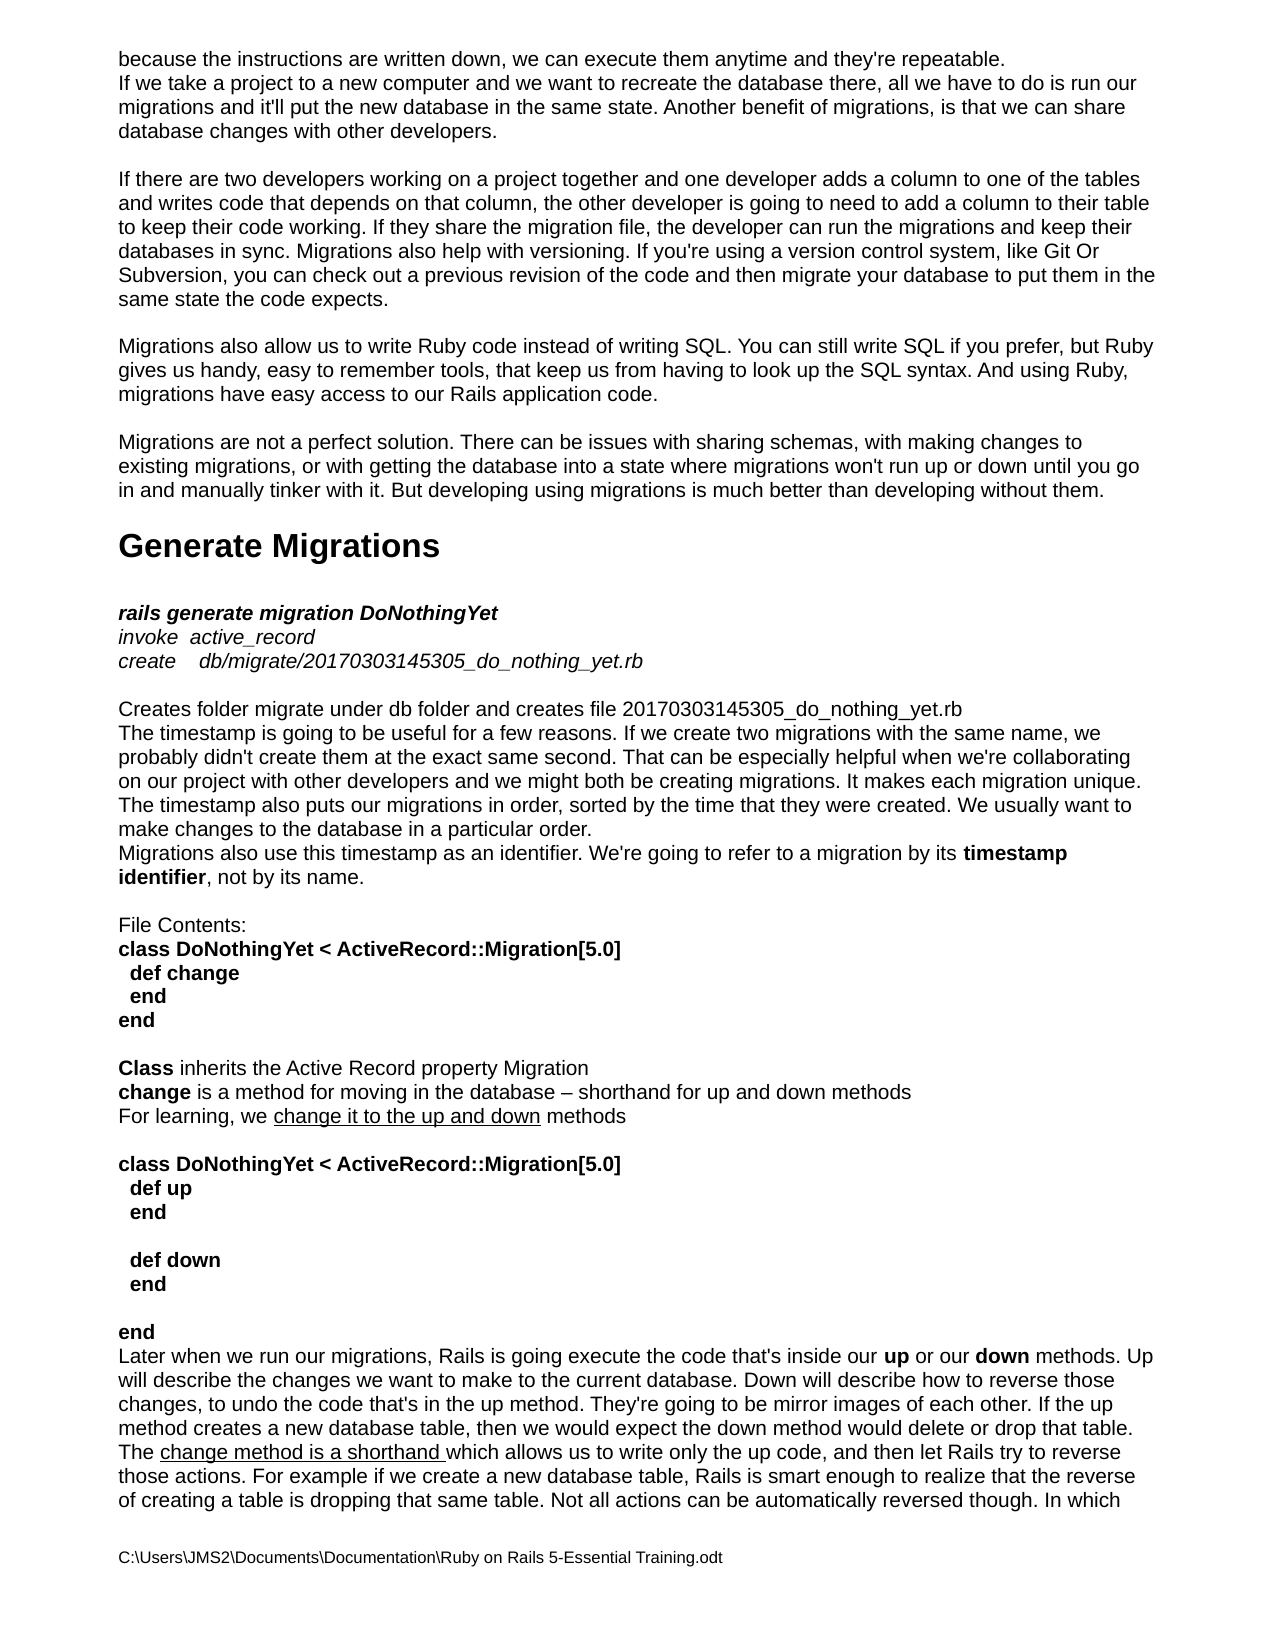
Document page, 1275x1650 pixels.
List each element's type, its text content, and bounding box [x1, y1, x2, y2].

text rails generate migration DoNothingYet [118, 601, 1157, 625]
text end [118, 984, 1157, 1008]
text If there are two developers working on a project together and one developer adds a column to one of the tables and writes code that depends on that column, the other developer is going to need to add a column to their table to keep their code working. If they share the migration file, the developer can run the migrations and keep their databases in sync. Migrations also help with versioning. If you're using a version control system, like Git Or Subversion, you can check out a previous revision of the code and then migrate your database to put them in the same state the code expects. [118, 167, 1157, 310]
text end [118, 1320, 1157, 1344]
text def down [118, 1248, 1157, 1272]
text class DoNothingYet < ActiveRecord::Migration[5.0] [118, 936, 1157, 960]
subtitle Generate Migrations [118, 526, 1157, 564]
text invoke active_record [118, 625, 1157, 649]
text create db/migrate/20170303145305_do_nothing_yet.rb [118, 649, 1157, 673]
text If we take a project to a new computer and we want to recreate the database there, all we have to do is run our migrations and it'll put the new database in the same state. Another benefit of migrations, is that we can share database changes with other developers. [118, 71, 1157, 143]
text Class inherits the Active Record property Migration [118, 1056, 1157, 1080]
text Migrations are not a perfect solution. There can be issues with sharing schemas, with making changes to existing migrations, or with getting the database into a state where migrations won't run up or down until you go in and manually tinker with it. But developing using migrations is much better than developing without them. [118, 430, 1157, 502]
text end [118, 1008, 1157, 1032]
text def change [118, 960, 1157, 984]
text end [118, 1272, 1157, 1296]
text File Contents: [118, 912, 1157, 936]
text change is a method for moving in the database – shorthand for up and down methods [118, 1080, 1157, 1104]
text end [118, 1200, 1157, 1224]
text Later when we run our migrations, Rails is going execute the code that's inside our up or our down methods. Up will describe the changes we want to make to the current database. Down will describe how to reverse those changes, to undo the code that's in the up method. They're going to be mirror images of each other. If the up method creates a new database table, then we would expect the down method would delete or drop that table. [118, 1344, 1157, 1439]
text For learning, we change it to the up and down methods [118, 1104, 1157, 1128]
text class DoNothingYet < ActiveRecord::Migration[5.0] [118, 1152, 1157, 1176]
text because the instructions are written down, we can execute them anytime and they're repeatable. [118, 47, 1157, 71]
text def up [118, 1176, 1157, 1200]
text The change method is a shorthand which allows us to write only the up code, and then let Rails try to reverse those actions. For example if we create a new database table, Rails is smart enough to realize that the reverse of creating a table is dropping that same table. Not all actions can be automatically reversed though. In which [118, 1439, 1157, 1511]
text Migrations also use this timestamp as an identifier. We're going to refer to a migration by its timestamp identifier, not by its name. [118, 841, 1157, 888]
text Creates folder migrate under db folder and creates file 20170303145305_do_nothing_yet.rb [118, 697, 1157, 721]
text Migrations also allow us to write Ruby code instead of writing SQL. You can still write SQL if you prefer, but Ruby gives us handy, easy to remember tools, that keep us from having to look up the SQL syntax. And using Ruby, migrations have easy access to our Rails application code. [118, 334, 1157, 406]
text The timestamp is going to be useful for a few reasons. If we create two migrations with the same name, we probably didn't create them at the exact same second. That can be especially helpful when we're collaborating on our project with other developers and we might both be creating migrations. It makes each migration unique. The timestamp also puts our migrations in order, sorted by the time that they were created. We usually want to make changes to the database in a particular order. [118, 721, 1157, 841]
